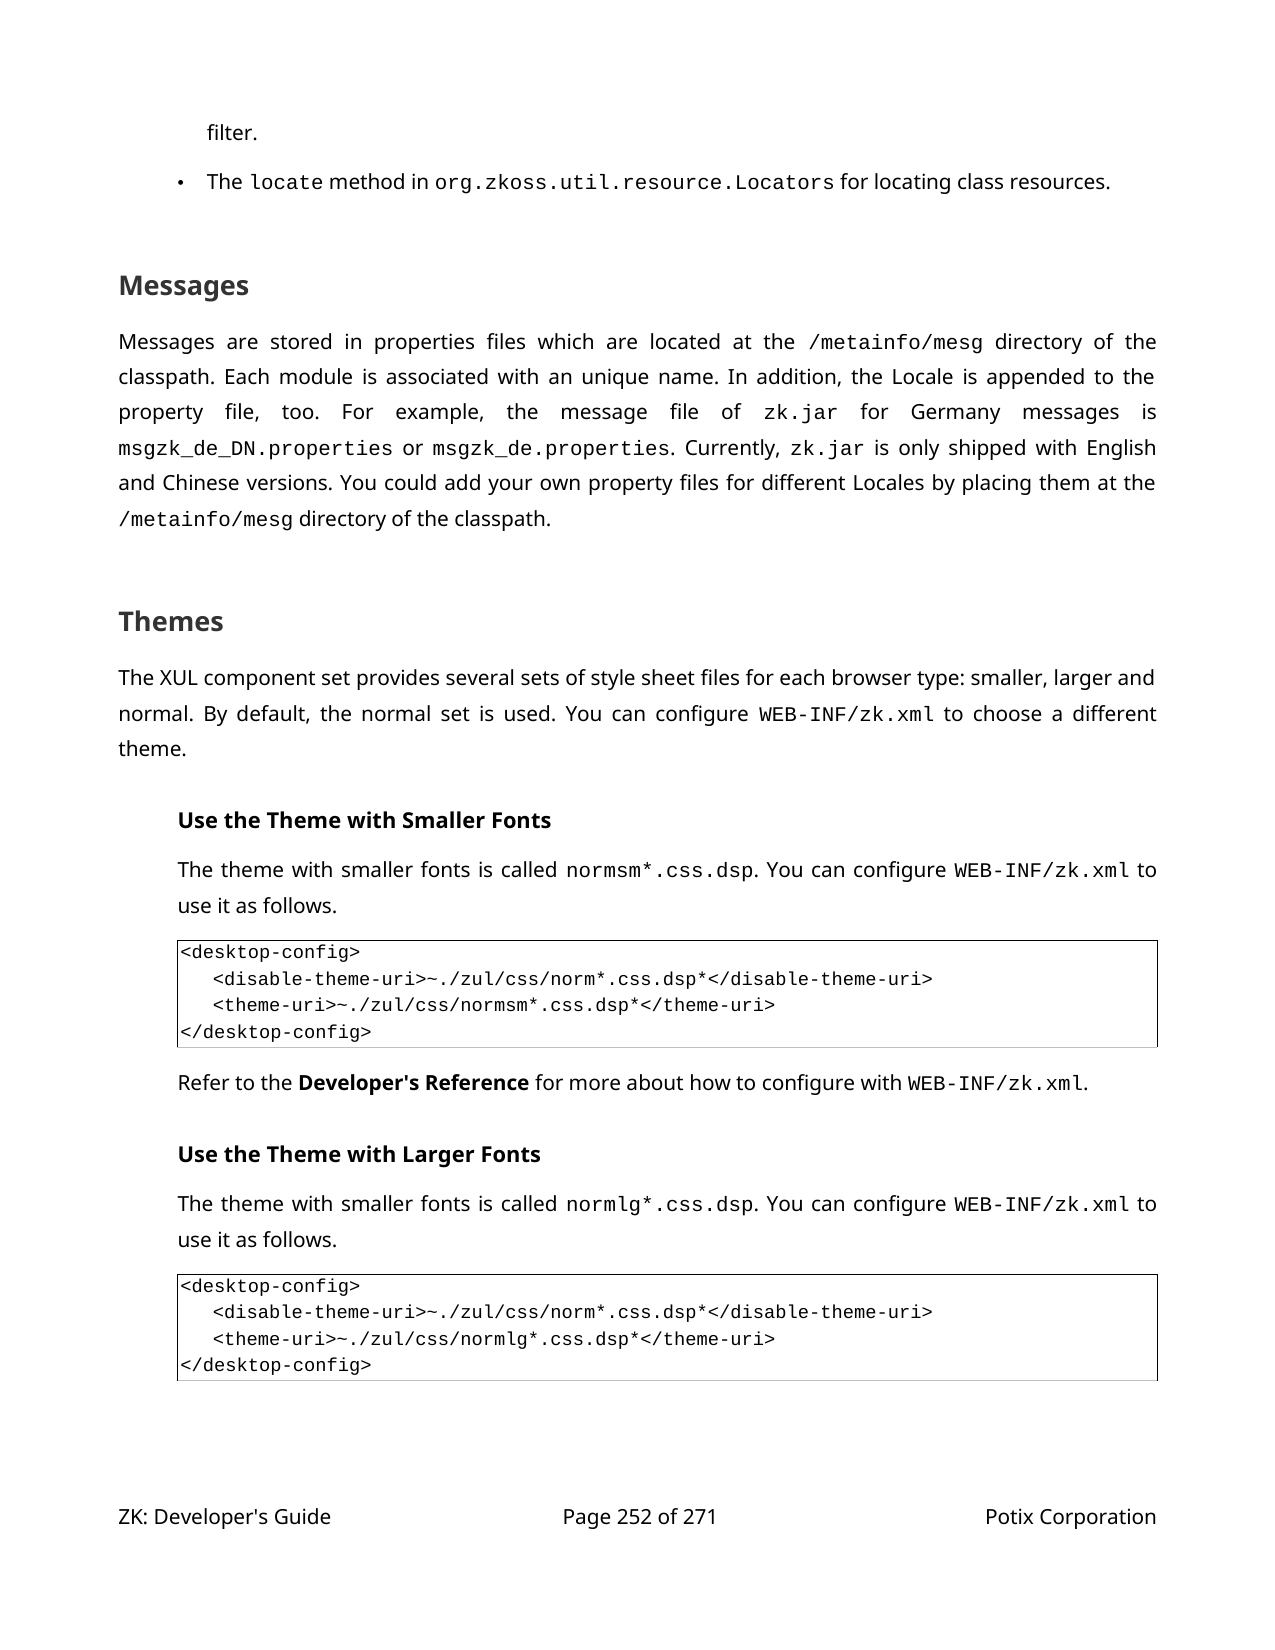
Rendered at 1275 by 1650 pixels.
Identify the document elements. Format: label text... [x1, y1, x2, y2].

text The theme with smaller fonts is called normlg*.css.dsp. You can configure WEB-INF/zk.xml to use it as follows. [177, 1189, 1157, 1253]
subtitle Use the Theme with Smaller Fonts [177, 805, 1157, 835]
text The XUL component set provides several sets of style sheet files for each browser type: smaller, larger and normal. By default, the normal set is used. You can configure WEB-INF/zk.xml to choose a different theme. [118, 663, 1157, 762]
text Messages are stored in properties files which are located at the /metainfo/mesg directory of the classpath. Each module is associated with an unique name. In addition, the Locale is appended to the property file, too. For example, the message file of zk.jar for Germany messages is msgzk_de_DN.properties or msgzk_de.properties. Currently, zk.jar is only shipped with English and Chinese versions. You could add your own property files for different Locales by placing them at the /metainfo/mesg directory of the classpath. [118, 327, 1157, 532]
text Refer to the Developer's Reference for more about how to configure with WEB-INF/zk.xml. [177, 1068, 1157, 1096]
text <desktop-config> <disable-theme-uri>~./zul/css/norm*.css.dsp*</disable-theme-uri> <theme-uri>~./zul/css/normsm*.css.dsp*</theme-uri> </desktop-config> [178, 941, 1157, 1047]
text The theme with smaller fonts is called normsm*.css.dsp. You can configure WEB-INF/zk.xml to use it as follows. [177, 856, 1157, 919]
list filter. [177, 118, 1157, 146]
text <desktop-config> <disable-theme-uri>~./zul/css/norm*.css.dsp*</disable-theme-uri> <theme-uri>~./zul/css/normlg*.css.dsp*</theme-uri> </desktop-config> [178, 1275, 1157, 1380]
subtitle Use the Theme with Larger Fonts [177, 1139, 1157, 1169]
subtitle Themes [118, 603, 1157, 640]
subtitle Messages [118, 266, 1157, 303]
list The locate method in org.zkoss.util.resource.Locators for locating class resources. [177, 167, 1157, 196]
